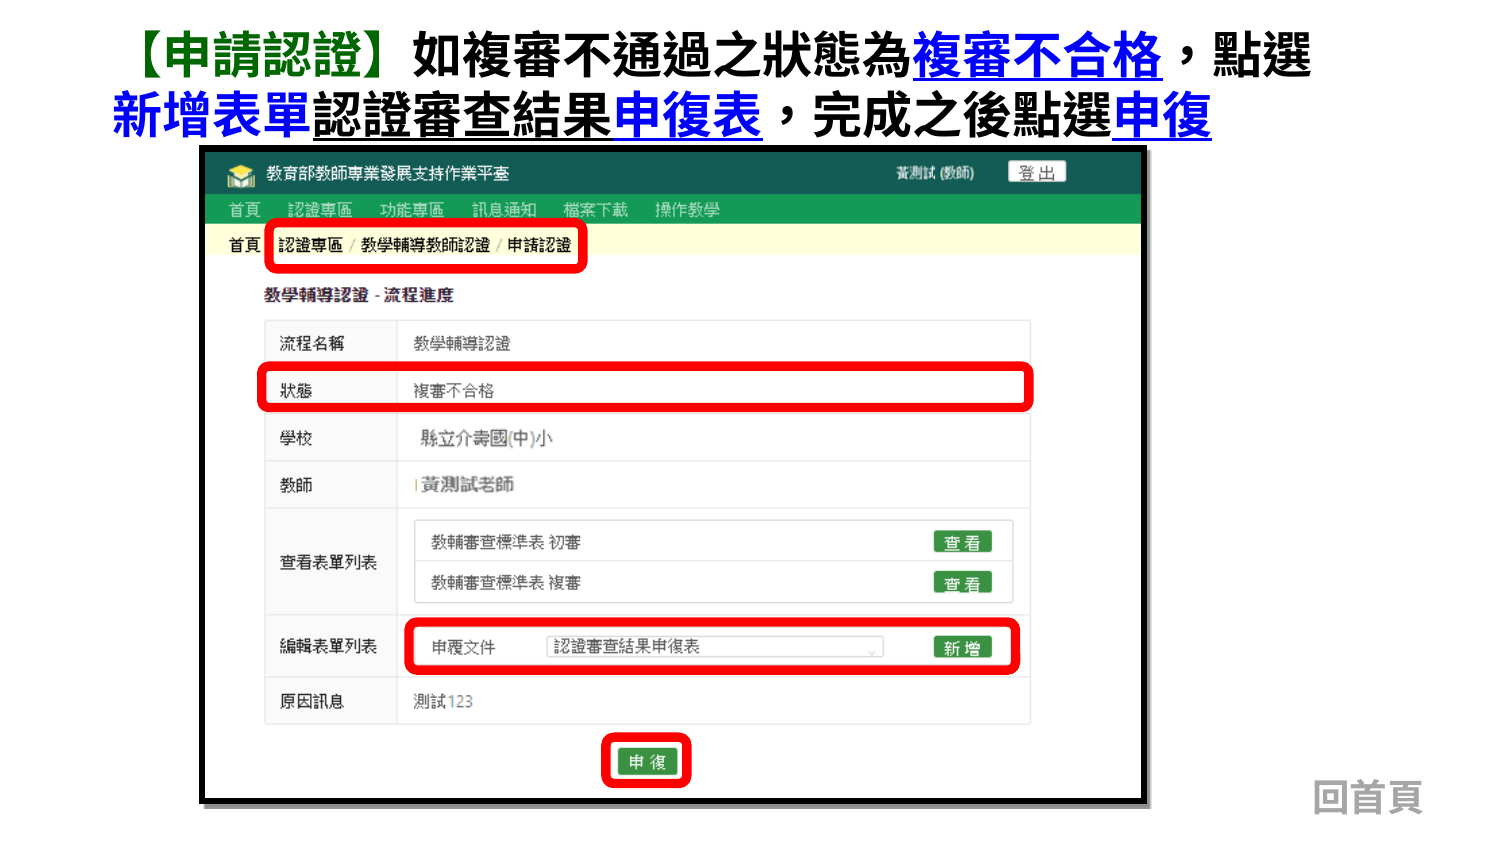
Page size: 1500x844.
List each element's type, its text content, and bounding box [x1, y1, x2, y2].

text_box 【申請認證】如複審不通過之狀態為複審不合格，點選新增表單認證審查結果申復表，完成之後點選申復 [101, 18, 1328, 150]
picture [205, 151, 1142, 798]
